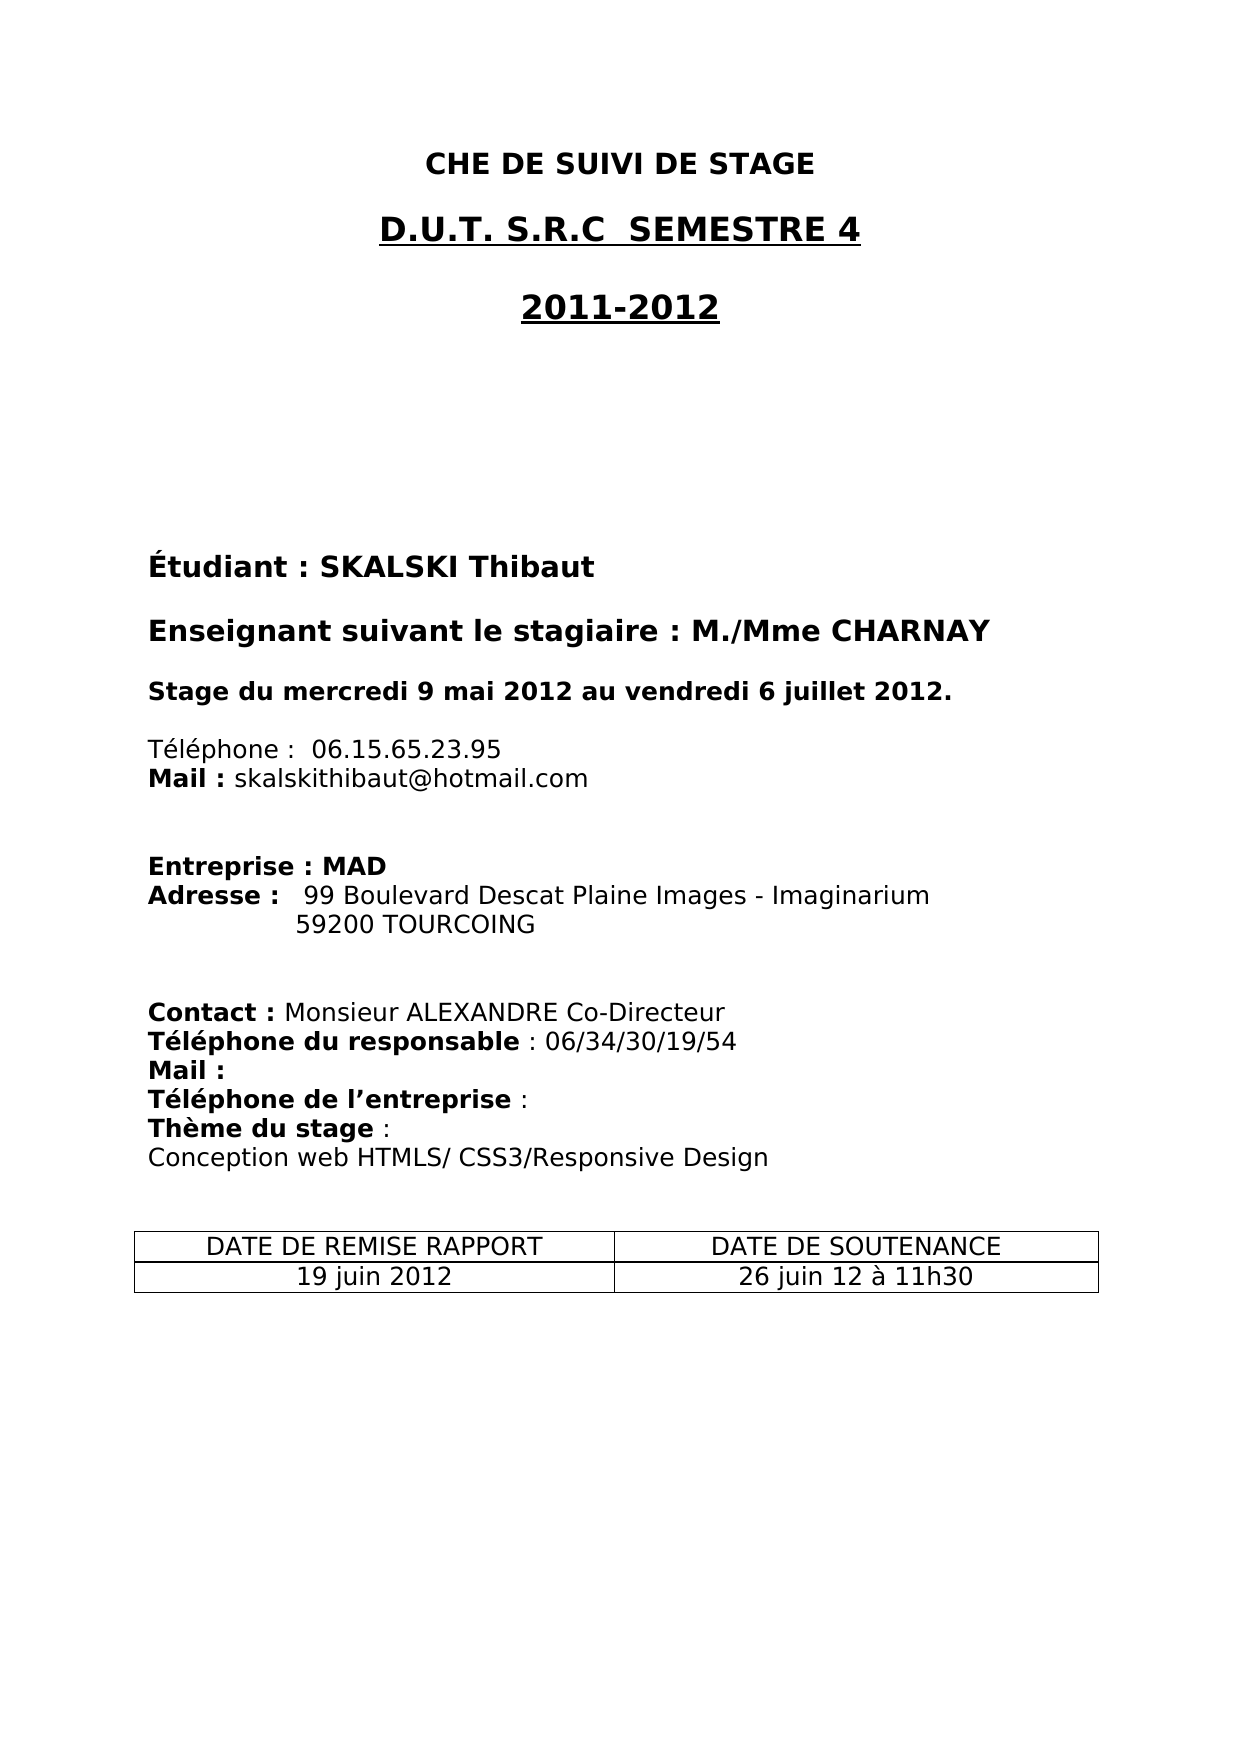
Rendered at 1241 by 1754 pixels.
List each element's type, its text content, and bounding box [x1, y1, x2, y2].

text Étudiant : SKALSKI Thibaut [148, 551, 1093, 585]
text Téléphone du responsable : 06/34/30/19/54 [148, 1027, 1093, 1056]
table_header DATE DE SOUTENANCE [615, 1232, 1098, 1261]
table_cell 26 juin 12 à 11h30 [615, 1263, 1098, 1292]
text Mail : skalskithibaut@hotmail.com [148, 764, 1093, 794]
text Adresse : 99 Boulevard Descat Plaine Images - Imaginarium [148, 881, 1093, 910]
text Mail : [148, 1056, 1093, 1085]
text Enseignant suivant le stagiaire : M./Mme CHARNAY [148, 614, 1093, 648]
text Stage du mercredi 9 mai 2012 au vendredi 6 juillet 2012. [148, 677, 1093, 706]
table_cell 19 juin 2012 [135, 1263, 614, 1292]
table_header DATE DE REMISE RAPPORT [135, 1232, 614, 1261]
text 59200 TOURCOING [148, 910, 1093, 939]
text Conception web HTMLS/ CSS3/Responsive Design [148, 1144, 1093, 1173]
text Téléphone de l’entreprise : [148, 1085, 1093, 1114]
text Contact : Monsieur ALEXANDRE Co-Directeur [148, 998, 1093, 1027]
text D.U.T. S.R.C SEMESTRE 4 [148, 211, 1093, 249]
text CHE DE SUIVI DE STAGE [148, 148, 1093, 182]
text Thème du stage : [148, 1114, 1093, 1144]
text 2011-2012 [148, 288, 1093, 327]
text Entreprise : MAD [148, 852, 1093, 881]
text Téléphone : 06.15.65.23.95 [148, 735, 1093, 764]
